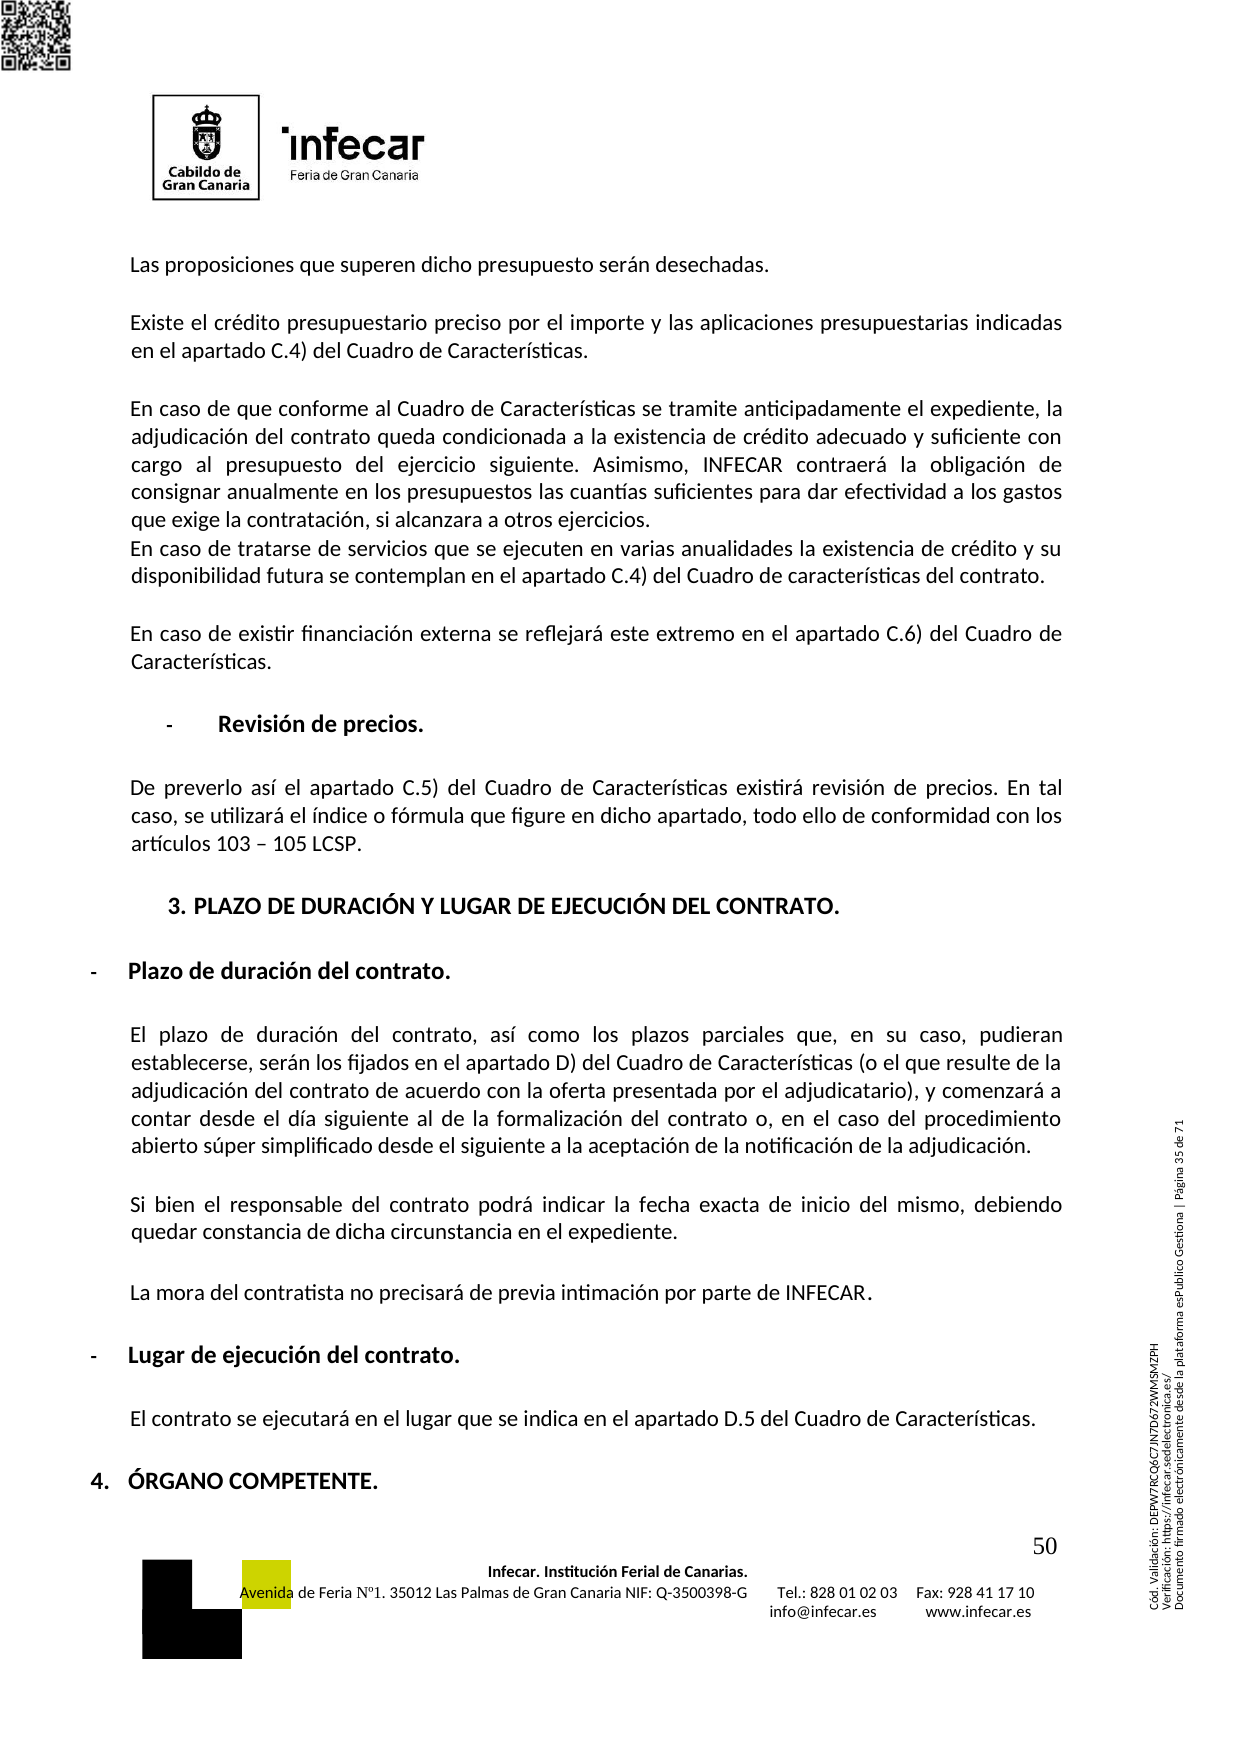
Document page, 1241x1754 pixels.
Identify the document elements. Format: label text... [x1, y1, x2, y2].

list ÓRGANO COMPETENTE. [90, 1466, 1097, 1496]
text El plazo de duración del contrato, así como los plazos parciales que, en su caso, pudieran establecerse, serán los fijados en el apartado D) del Cuadro de Características (o el que resulte de la adjudicación del contrato de acuerdo con la oferta presentada por el adjudicatario), y comenzará a contar desde el día siguiente al de la formalización del contrato o, en el caso del procedimiento abierto súper simplificado desde el siguiente a la aceptación de la notificación de la adjudicación. [130, 1021, 1064, 1159]
text - Revisión de precios. [128, 708, 1097, 739]
text 3. PLAZO DE DURACIÓN Y LUGAR DE EJECUCIÓN DEL CONTRATO. [167, 890, 1097, 921]
text Si bien el responsable del contrato podrá indicar la fecha exacta de inicio del mismo, debiendo quedar constancia de dicha circunstancia en el expediente. [130, 1190, 1064, 1245]
text En caso de existir financiación externa se reflejará este extremo en el apartado C.6) del Cuadro de Características. [130, 620, 1064, 675]
text En caso de que conforme al Cuadro de Características se tramite anticipadamente el expediente, la adjudicación del contrato queda condicionada a la existencia de crédito adecuado y suficiente con cargo al presupuesto del ejercicio siguiente. Asimismo, INFECAR contraerá la obligación de consignar anualmente en los presupuestos las cuantías suficientes para dar efectividad a los gastos que exige la contratación, si alcanzara a otros ejercicios. [130, 394, 1064, 533]
text El contrato se ejecutará en el lugar que se indica en el apartado D.5 del Cuadro de Características. [130, 1405, 1064, 1432]
text En caso de tratarse de servicios que se ejecuten en varias anualidades la existencia de crédito y su disponibilidad futura se contemplan en el apartado C.4) del Cuadro de características del contrato. [130, 534, 1064, 589]
list Lugar de ejecución del contrato. [90, 1339, 1097, 1370]
text Las proposiciones que superen dicho presupuesto serán desechadas. [130, 250, 1064, 278]
text Existe el crédito presupuestario preciso por el importe y las aplicaciones presupuestarias indicadas en el apartado C.4) del Cuadro de Características. [130, 308, 1064, 364]
text La mora del contratista no precisará de previa intimación por parte de INFECAR. [130, 1276, 1064, 1306]
list Plazo de duración del contrato. [90, 955, 1097, 986]
text De preverlo así el apartado C.5) del Cuadro de Características existirá revisión de precios. En tal caso, se utilizará el índice o fórmula que figure en dicho apartado, todo ello de conformidad con los artículos 103 – 105 LCSP. [130, 774, 1064, 857]
